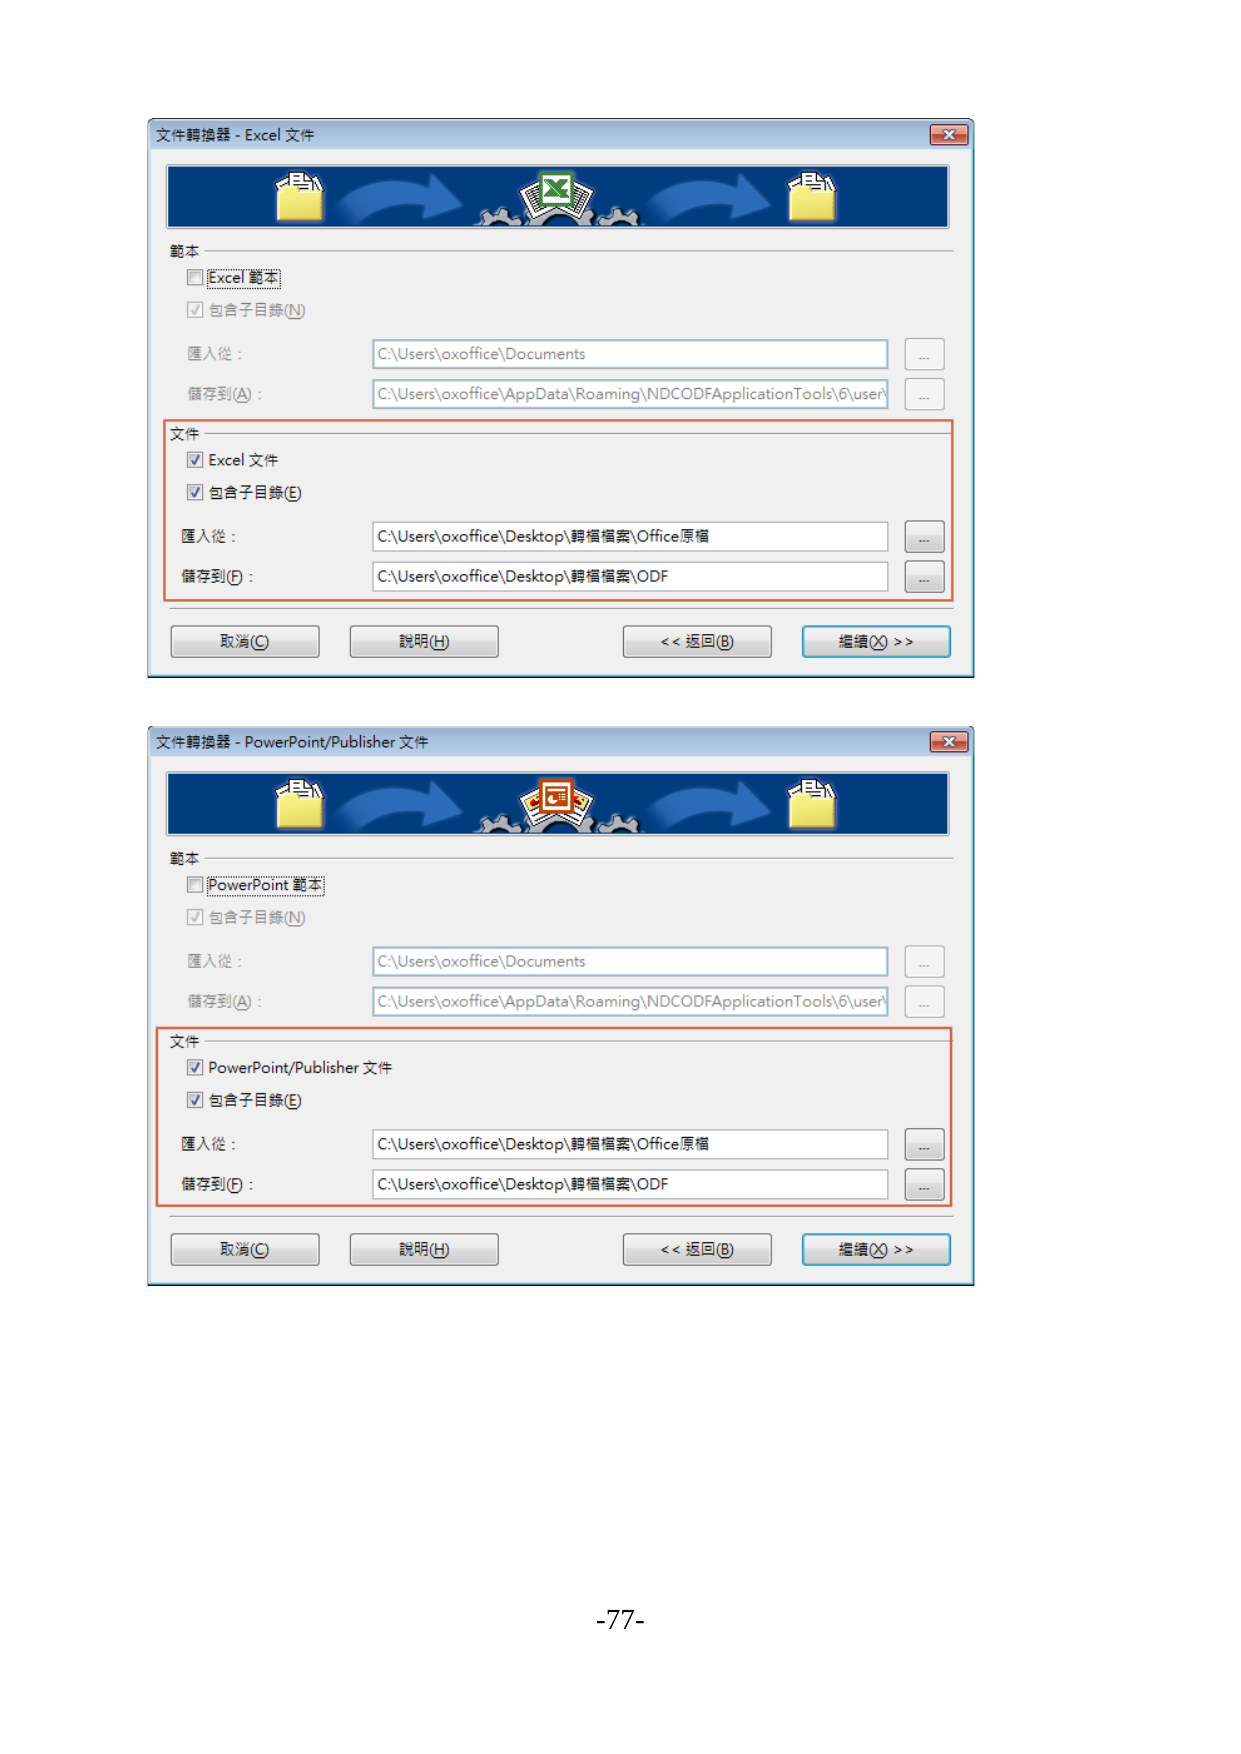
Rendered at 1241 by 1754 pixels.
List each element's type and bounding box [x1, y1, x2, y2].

picture [147, 726, 975, 1286]
picture [147, 118, 975, 678]
